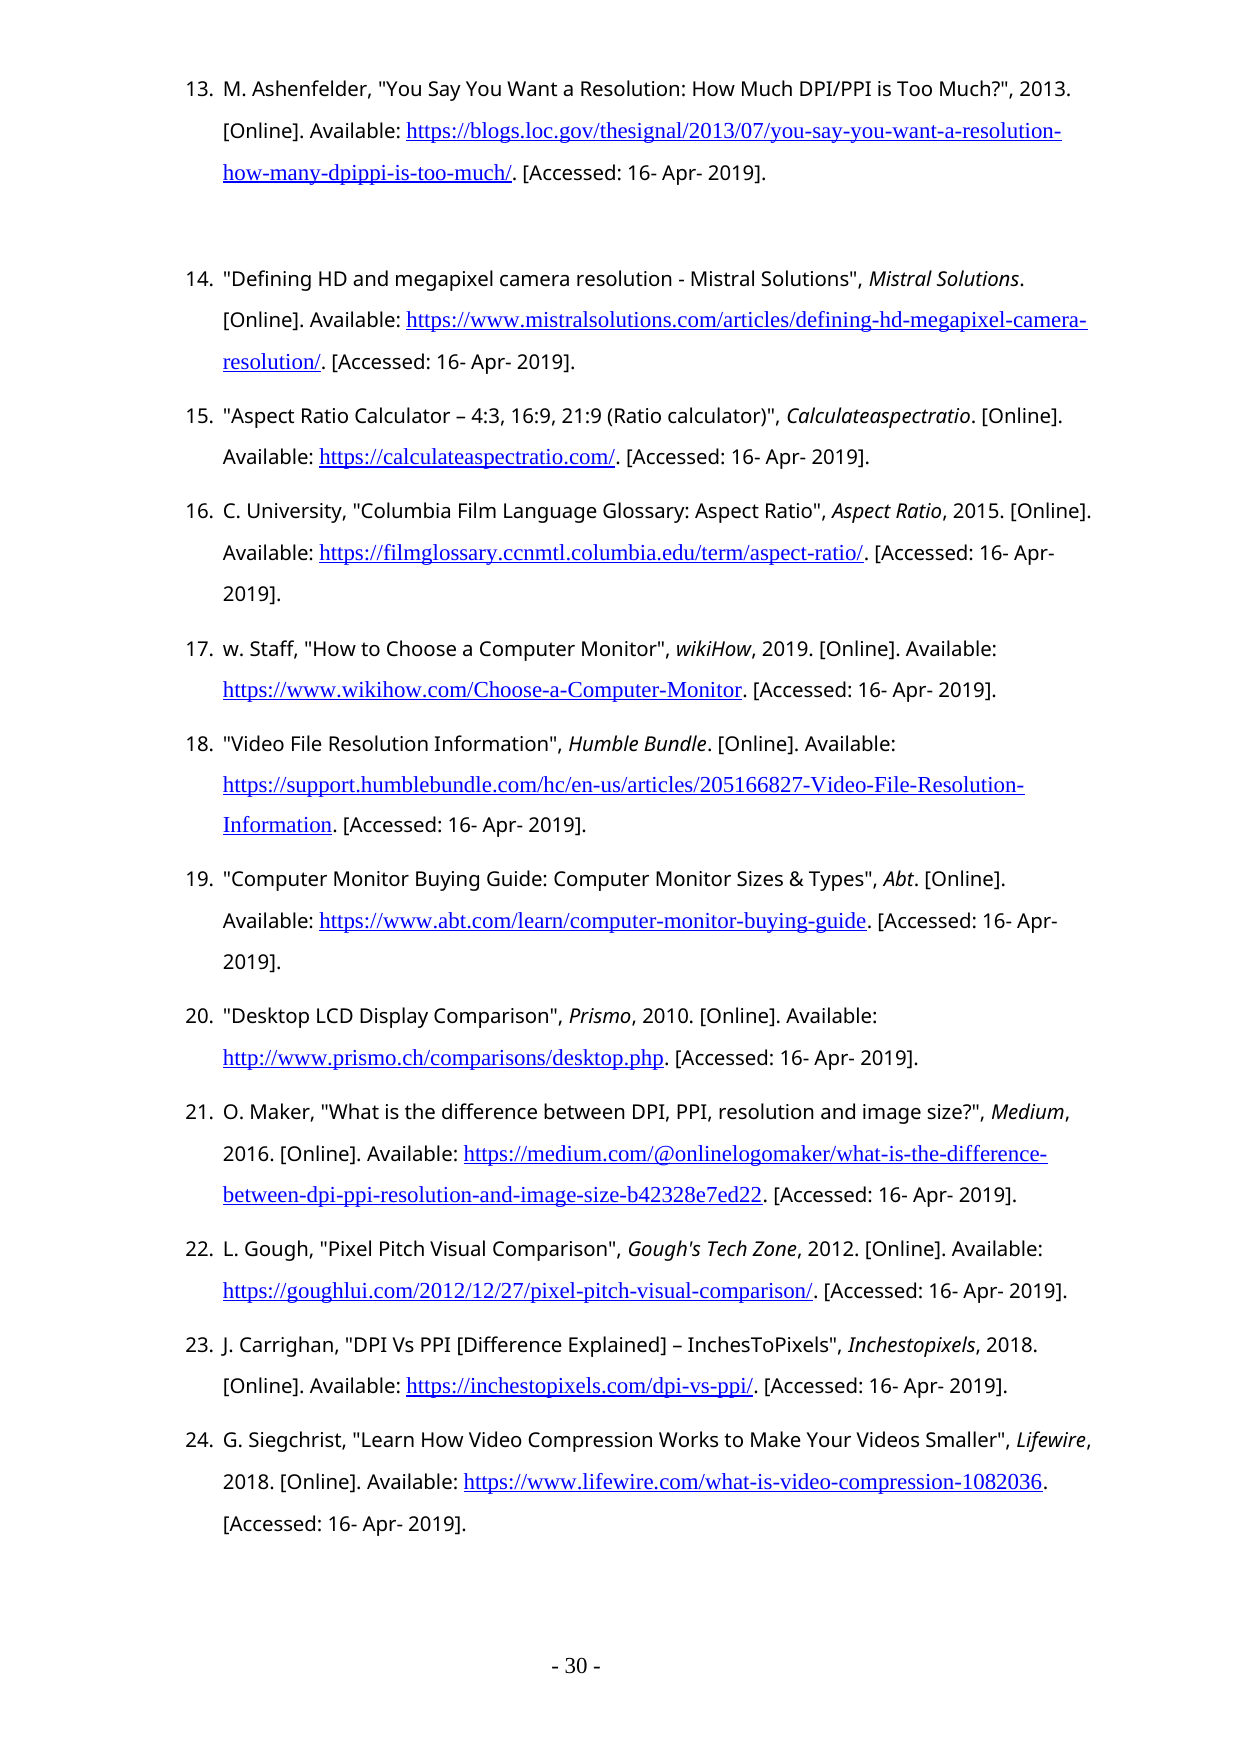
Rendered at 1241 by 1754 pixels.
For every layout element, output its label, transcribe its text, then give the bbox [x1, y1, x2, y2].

list C. University, "Columbia Film Language Glossary: Aspect Ratio", Aspect Ratio, 2015. [Online]. Available: https://filmglossary.ccnmtl.columbia.edu/term/aspect-ratio/. [Accessed: 16- Apr- 2019]. [185, 497, 1092, 608]
list w. Staff, "How to Choose a Computer Monitor", wikiHow, 2019. [Online]. Available: https://www.wikihow.com/Choose-a-Computer-Monitor. [Accessed: 16- Apr- 2019]. [185, 634, 1092, 703]
list "Video File Resolution Information", Humble Bundle. [Online]. Available: https://support.humblebundle.com/hc/en-us/articles/205166827-Video-File-Resolution-Information. [Accessed: 16- Apr- 2019]. [185, 730, 1092, 838]
list J. Carrighan, "DPI Vs PPI [Difference Explained] – InchesToPixels", Inchestopixels, 2018. [Online]. Available: https://inchestopixels.com/dpi-vs-ppi/. [Accessed: 16- Apr- 2019]. [185, 1331, 1092, 1400]
list "Computer Monitor Buying Guide: Computer Monitor Sizes & Types", Abt. [Online]. Available: https://www.abt.com/learn/computer-monitor-buying-guide. [Accessed: 16- Apr- 2019]. [185, 865, 1092, 976]
list O. Maker, "What is the difference between DPI, PPI, resolution and image size?", Medium, 2016. [Online]. Available: https://medium.com/@onlinelogomaker/what-is-the-difference-between-dpi-ppi-resolution-and-image-size-b42328e7ed22. [Accessed: 16- Apr- 2019]. [185, 1098, 1092, 1208]
list "Defining HD and megapixel camera resolution - Mistral Solutions", Mistral Solutions. [Online]. Available: https://www.mistralsolutions.com/articles/defining-hd-megapixel-camera-resolution/. [Accessed: 16- Apr- 2019]. [185, 264, 1092, 375]
list G. Siegchrist, "Learn How Video Compression Works to Make Your Videos Smaller", Lifewire, 2018. [Online]. Available: https://www.lifewire.com/what-is-video-compression-1082036. [Accessed: 16- Apr- 2019]. [185, 1426, 1092, 1537]
list "Aspect Ratio Calculator – 4:3, 16:9, 21:9 (Ratio calculator)", Calculateaspectratio. [Online]. Available: https://calculateaspectratio.com/. [Accessed: 16- Apr- 2019]. [185, 401, 1092, 471]
list "Desktop LCD Display Comparison", Prismo, 2010. [Online]. Available: http://www.prismo.ch/comparisons/desktop.php. [Accessed: 16- Apr- 2019]. [185, 1002, 1092, 1071]
list M. Ashenfelder, "You Say You Want a Resolution: How Much DPI/PPI is Too Much?", 2013. [Online]. Available: https://blogs.loc.gov/thesignal/2013/07/you-say-you-want-a-resolution-how-many-dpippi-is-too-much/. [Accessed: 16- Apr- 2019]. [185, 75, 1092, 186]
list L. Gough, "Pixel Pitch Visual Comparison", Gough's Tech Zone, 2012. [Online]. Available: https://goughlui.com/2012/12/27/pixel-pitch-visual-comparison/. [Accessed: 16- Apr- 2019]. [185, 1235, 1092, 1304]
